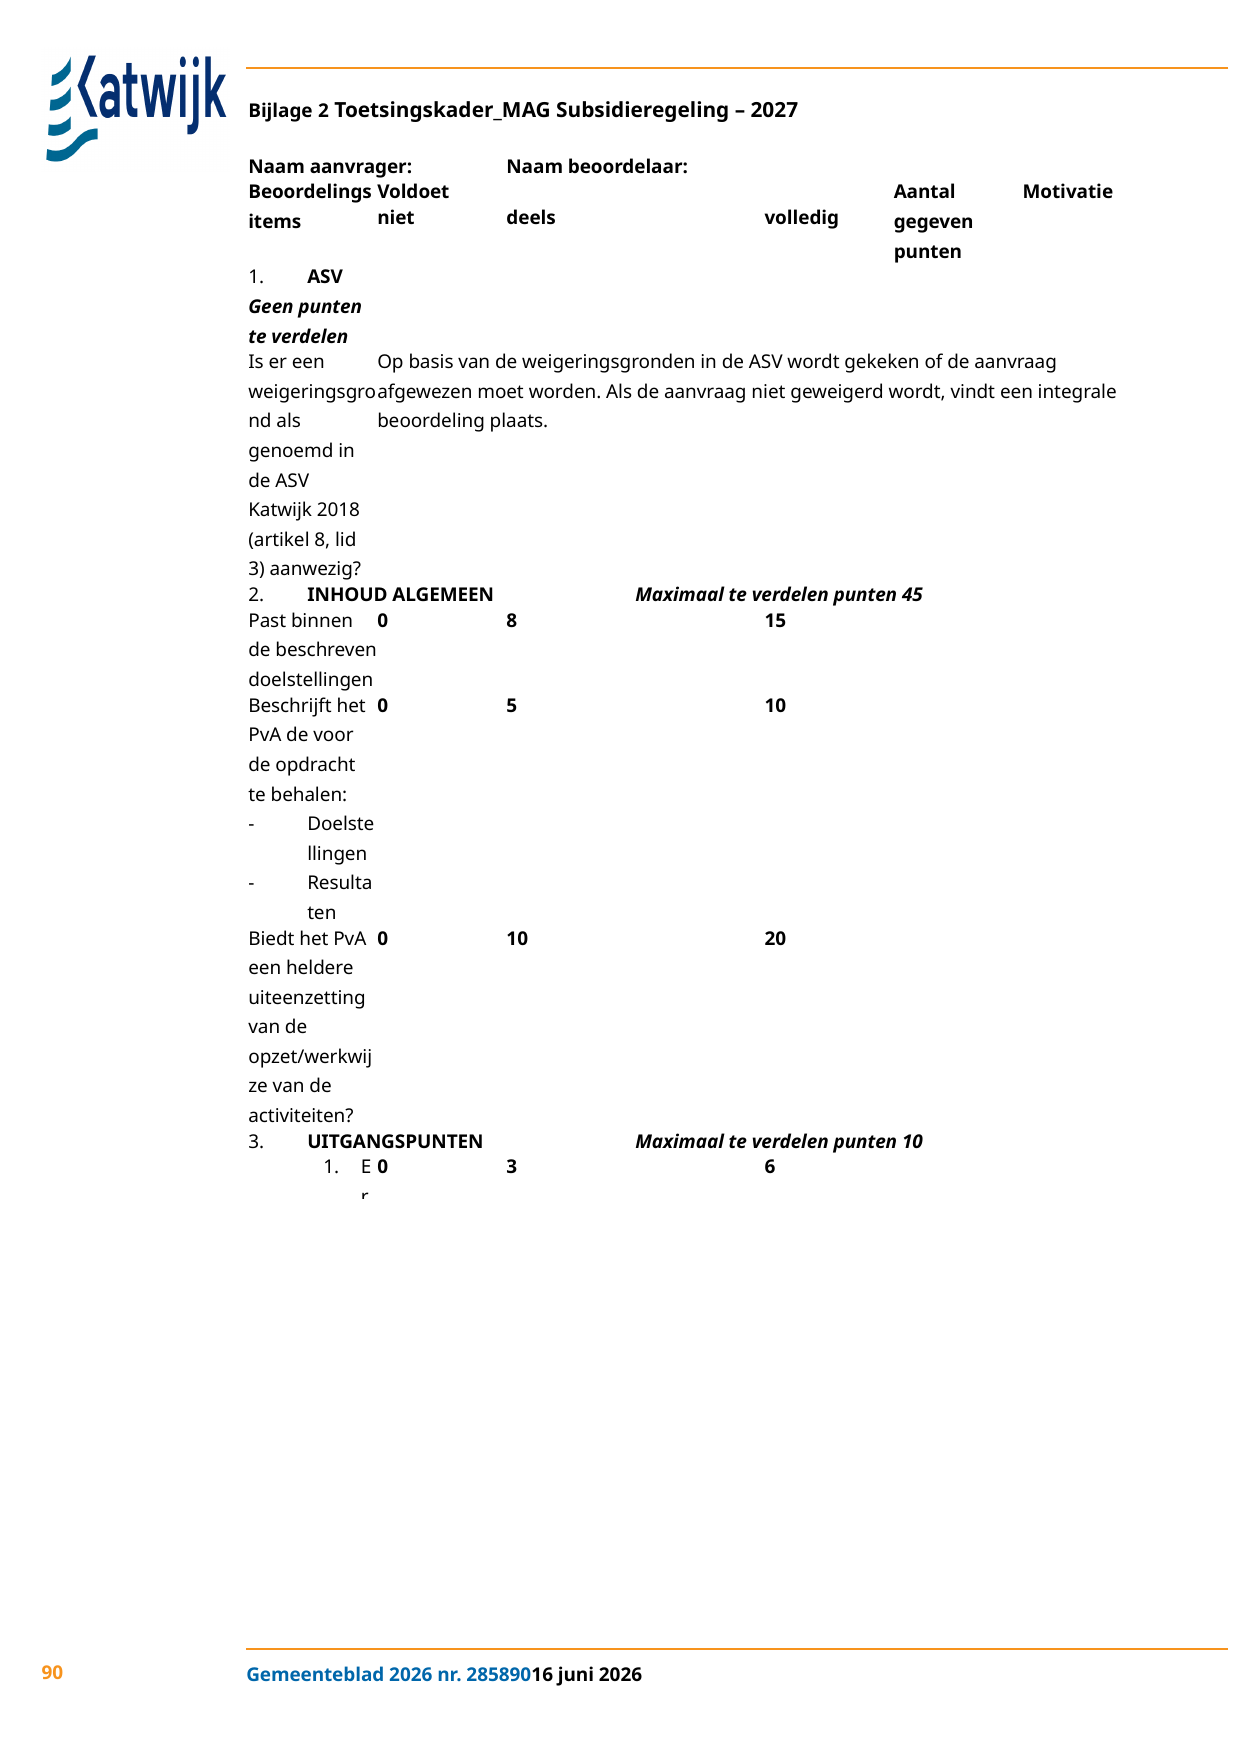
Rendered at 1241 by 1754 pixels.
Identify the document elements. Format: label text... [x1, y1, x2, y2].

table_cell 3 [506, 1154, 764, 1199]
picture [41, 47, 231, 172]
table_cell [1023, 692, 1152, 925]
table_cell [894, 692, 1022, 925]
table_cell 8 [506, 607, 764, 692]
table_cell 6 [764, 1154, 893, 1199]
table_cell [894, 607, 1022, 692]
table_cell 10 [506, 925, 764, 1128]
table_cell 5 [506, 692, 764, 925]
table_cell Voldoet [377, 179, 893, 204]
table_cell niet [377, 205, 506, 264]
text Bijlage 2 Toetsingskader_MAG Subsidieregeling – 2027 [248, 95, 1152, 123]
table_header Naam aanvrager: [248, 153, 506, 179]
table_cell INHOUD ALGEMEEN [248, 581, 635, 607]
table_cell Beschrijft het PvA de voor de opdracht te behalen: Doelstellingen Resultaten [248, 692, 377, 925]
table_cell UITGANGSPUNTEN [248, 1128, 635, 1154]
table_cell Biedt het PvA een heldere uiteenzetting van de opzet/werkwijze van de activiteiten? [248, 925, 377, 1128]
table_cell [1023, 925, 1152, 1128]
table_cell 0 [377, 925, 506, 1128]
table_cell ASV Geen punten te verdelen [248, 264, 377, 348]
table_cell [1023, 1154, 1152, 1199]
table_cell [894, 925, 1022, 1128]
table_cell Maximaal te verdelen punten 45 [635, 581, 1152, 607]
table_cell [894, 1154, 1022, 1199]
table_cell Motivatie [1023, 179, 1152, 264]
table_cell Beoordelingsitems [248, 179, 377, 264]
table_cell 15 [764, 607, 893, 692]
table_cell 0 [377, 692, 506, 925]
table_cell Maximaal te verdelen punten 10 [635, 1128, 1152, 1154]
table_cell Aantal gegeven punten [894, 179, 1022, 264]
table_cell deels [506, 205, 764, 264]
table_cell 10 [764, 692, 893, 925]
table_cell 20 [764, 925, 893, 1128]
table_cell [1023, 607, 1152, 692]
table_cell 0 [377, 1154, 506, 1199]
table_header Naam beoordelaar: [506, 153, 1152, 179]
table_cell Past binnen de beschreven doelstellingen [248, 607, 377, 692]
table_cell Op basis van de weigeringsgronden in de ASV wordt gekeken of de aanvraag afgewezen moet worden. Als de aanvraag niet geweigerd wordt, vindt een integrale beoordeling plaats. [377, 349, 1152, 581]
table_cell [377, 264, 1152, 348]
table_cell 0 [377, 607, 506, 692]
table_cell volledig [764, 205, 893, 264]
table_cell Is er een weigeringsgrond als genoemd in de ASV Katwijk 2018 (artikel 8, lid 3) aanwezig? [248, 349, 377, 581]
